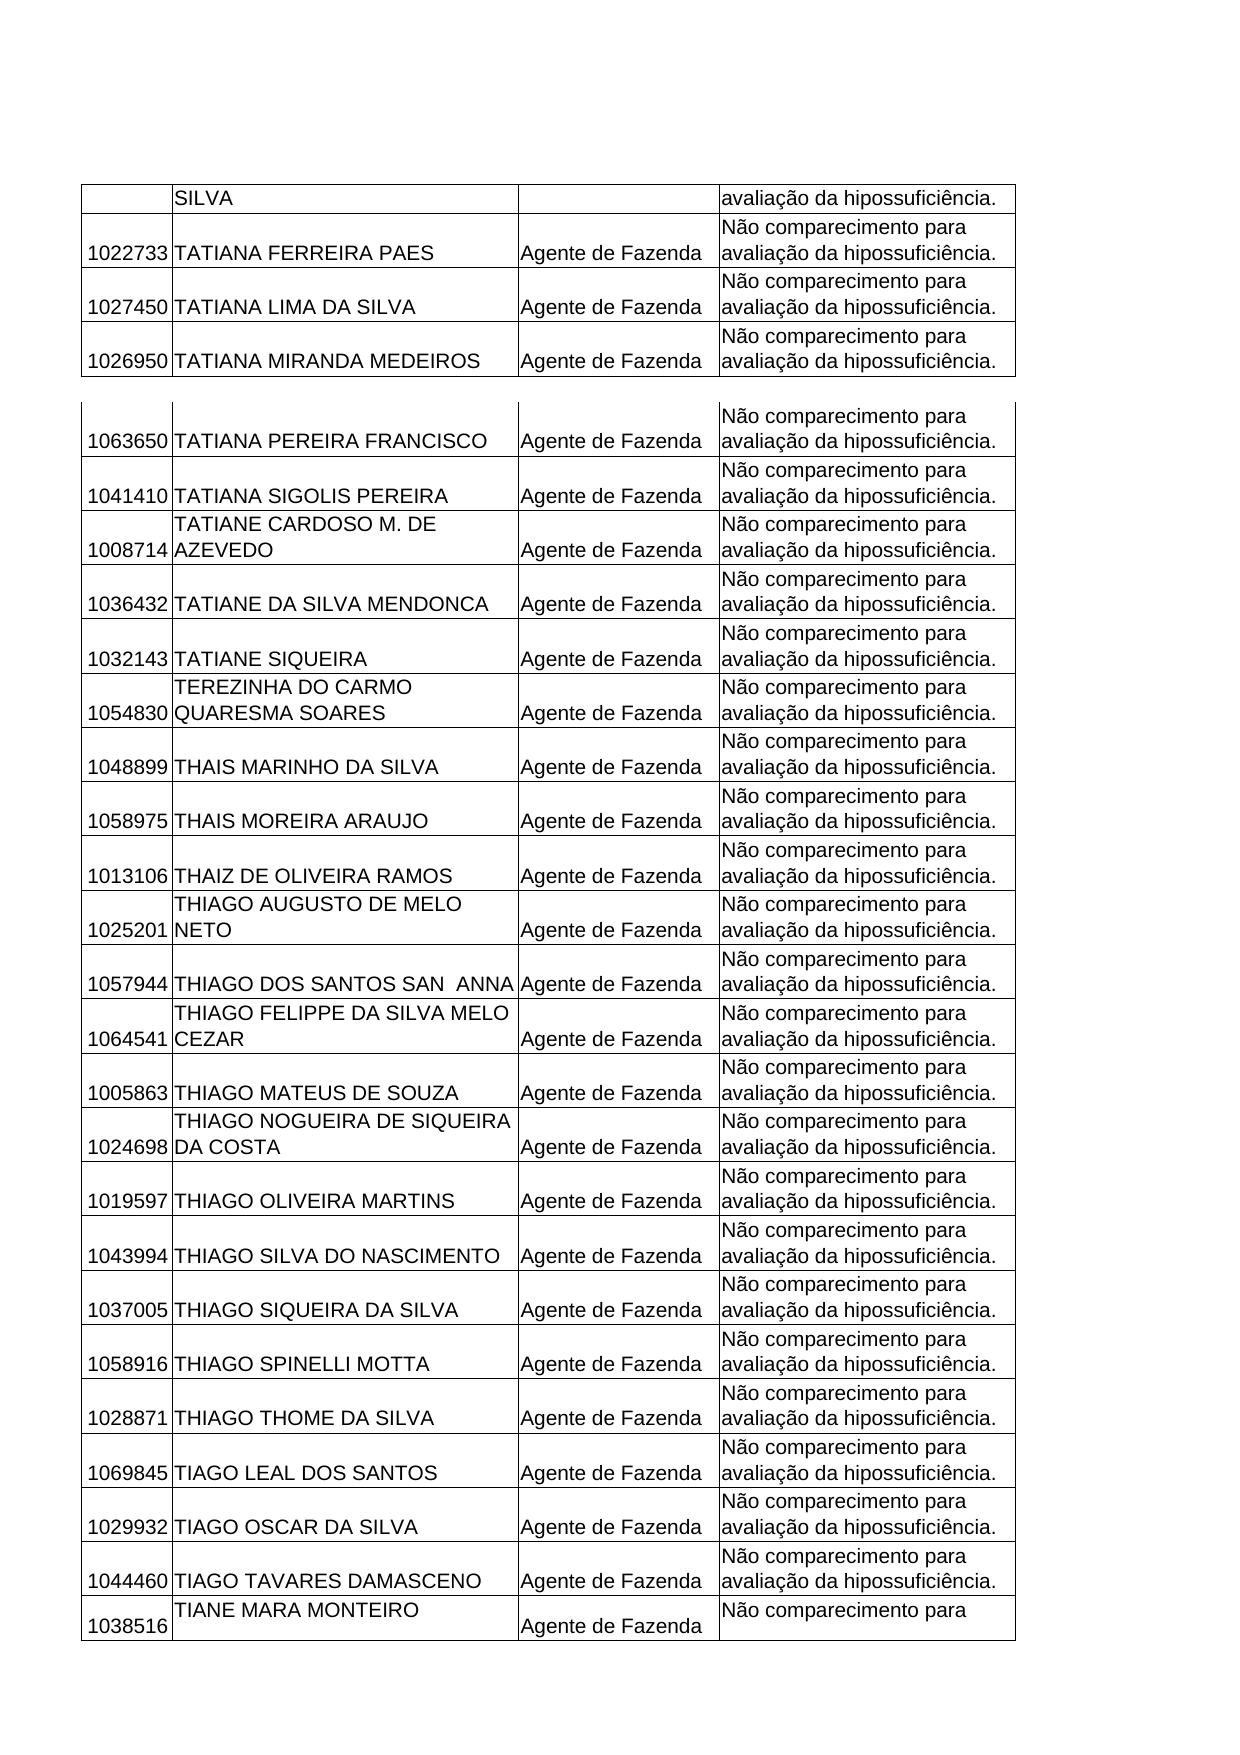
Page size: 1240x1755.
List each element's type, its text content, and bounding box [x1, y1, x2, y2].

table_cell Agente de Fazenda [519, 619, 719, 673]
table_cell TIAGO LEAL DOS SANTOS [173, 1434, 518, 1487]
table_cell Não comparecimento para avaliação da hipossuficiência. [720, 1325, 1015, 1378]
table_cell 1037005 [82, 1271, 172, 1324]
table_cell 1054830 [82, 674, 172, 727]
table_cell THAIS MOREIRA ARAUJO [173, 782, 518, 835]
table_cell THIAGO FELIPPE DA SILVA MELO CEZAR [173, 999, 518, 1052]
table_cell 1013106 [82, 836, 172, 890]
table_cell THIAGO DOS SANTOS SAN ANNA [173, 945, 518, 998]
table_cell 1026950 [82, 322, 172, 376]
table_cell Não comparecimento para avaliação da hipossuficiência. [720, 1271, 1015, 1324]
table_cell Não comparecimento para avaliação da hipossuficiência. [720, 891, 1015, 944]
table_cell Não comparecimento para avaliação da hipossuficiência. [720, 1379, 1015, 1432]
table_cell TATIANE DA SILVA MENDONCA [173, 565, 518, 618]
table_cell TATIANA SIGOLIS PEREIRA [173, 457, 518, 510]
table_cell TIANE MARA MONTEIRO [173, 1596, 518, 1640]
table_cell Agente de Fazenda [519, 1596, 719, 1640]
table_header 1063650 [82, 402, 172, 456]
table_cell Agente de Fazenda [519, 782, 719, 835]
table_cell Não comparecimento para avaliação da hipossuficiência. [720, 1108, 1015, 1161]
table_cell TIAGO OSCAR DA SILVA [173, 1488, 518, 1541]
table_cell Não comparecimento para avaliação da hipossuficiência. [720, 322, 1015, 376]
table_cell 1038516 [82, 1596, 172, 1640]
table_cell TATIANA LIMA DA SILVA [173, 268, 518, 321]
table_cell 1044460 [82, 1542, 172, 1595]
table_cell Agente de Fazenda [519, 457, 719, 510]
table_cell THIAGO MATEUS DE SOUZA [173, 1054, 518, 1107]
table_cell Agente de Fazenda [519, 836, 719, 890]
table_cell Não comparecimento para avaliação da hipossuficiência. [720, 214, 1015, 267]
table_cell avaliação da hipossuficiência. [720, 185, 1015, 212]
table_cell Não comparecimento para avaliação da hipossuficiência. [720, 1216, 1015, 1269]
table_cell Não comparecimento para avaliação da hipossuficiência. [720, 1162, 1015, 1215]
table_cell Agente de Fazenda [519, 999, 719, 1052]
table_cell 1008714 [82, 511, 172, 564]
table_cell Agente de Fazenda [519, 1054, 719, 1107]
table_cell Não comparecimento para avaliação da hipossuficiência. [720, 1542, 1015, 1595]
table_cell Não comparecimento para avaliação da hipossuficiência. [720, 945, 1015, 998]
table_cell [82, 185, 172, 212]
table_cell TATIANE CARDOSO M. DE AZEVEDO [173, 511, 518, 564]
table_cell Agente de Fazenda [519, 1542, 719, 1595]
table_cell TEREZINHA DO CARMO QUARESMA SOARES [173, 674, 518, 727]
table_cell Agente de Fazenda [519, 1162, 719, 1215]
table_cell THIAGO AUGUSTO DE MELO NETO [173, 891, 518, 944]
table_header TATIANA PEREIRA FRANCISCO [173, 402, 518, 456]
table_cell Agente de Fazenda [519, 1379, 719, 1432]
table_cell Não comparecimento para avaliação da hipossuficiência. [720, 674, 1015, 727]
table_cell 1028871 [82, 1379, 172, 1432]
table_cell Agente de Fazenda [519, 565, 719, 618]
table_cell 1057944 [82, 945, 172, 998]
table_cell 1022733 [82, 214, 172, 267]
table_cell Não comparecimento para avaliação da hipossuficiência. [720, 1434, 1015, 1487]
table_cell Agente de Fazenda [519, 1434, 719, 1487]
table_cell TATIANA MIRANDA MEDEIROS [173, 322, 518, 376]
table_cell Não comparecimento para avaliação da hipossuficiência. [720, 268, 1015, 321]
table_cell THIAGO OLIVEIRA MARTINS [173, 1162, 518, 1215]
table_cell Não comparecimento para avaliação da hipossuficiência. [720, 999, 1015, 1052]
table_cell Agente de Fazenda [519, 1216, 719, 1269]
table_cell THAIZ DE OLIVEIRA RAMOS [173, 836, 518, 890]
table_header Não comparecimento para avaliação da hipossuficiência. [720, 402, 1015, 456]
table_cell THIAGO SILVA DO NASCIMENTO [173, 1216, 518, 1269]
table_cell THAIS MARINHO DA SILVA [173, 728, 518, 781]
table_cell Agente de Fazenda [519, 1325, 719, 1378]
table_cell 1027450 [82, 268, 172, 321]
table_cell 1048899 [82, 728, 172, 781]
table_cell SILVA [173, 185, 518, 212]
table_cell Não comparecimento para avaliação da hipossuficiência. [720, 457, 1015, 510]
table_cell [519, 185, 719, 212]
table_cell 1043994 [82, 1216, 172, 1269]
table_cell THIAGO NOGUEIRA DE SIQUEIRA DA COSTA [173, 1108, 518, 1161]
table_cell 1036432 [82, 565, 172, 618]
table_cell 1041410 [82, 457, 172, 510]
table_cell Agente de Fazenda [519, 511, 719, 564]
table_cell Não comparecimento para avaliação da hipossuficiência. [720, 511, 1015, 564]
table_cell Não comparecimento para avaliação da hipossuficiência. [720, 1488, 1015, 1541]
table_cell Agente de Fazenda [519, 891, 719, 944]
table_cell Agente de Fazenda [519, 728, 719, 781]
table_cell Não comparecimento para avaliação da hipossuficiência. [720, 782, 1015, 835]
table_cell 1005863 [82, 1054, 172, 1107]
table_cell Não comparecimento para avaliação da hipossuficiência. [720, 565, 1015, 618]
table_cell 1024698 [82, 1108, 172, 1161]
table_cell 1069845 [82, 1434, 172, 1487]
table_cell 1058916 [82, 1325, 172, 1378]
table_header Agente de Fazenda [519, 402, 719, 456]
table_cell TIAGO TAVARES DAMASCENO [173, 1542, 518, 1595]
table_cell Agente de Fazenda [519, 945, 719, 998]
table_cell THIAGO THOME DA SILVA [173, 1379, 518, 1432]
table_cell 1032143 [82, 619, 172, 673]
table_cell Não comparecimento para avaliação da hipossuficiência. [720, 836, 1015, 890]
table_cell Não comparecimento para avaliação da hipossuficiência. [720, 1054, 1015, 1107]
table_cell Não comparecimento para avaliação da hipossuficiência. [720, 728, 1015, 781]
table_cell Agente de Fazenda [519, 674, 719, 727]
table_cell TATIANE SIQUEIRA [173, 619, 518, 673]
table_cell 1058975 [82, 782, 172, 835]
table_cell 1029932 [82, 1488, 172, 1541]
table_cell Agente de Fazenda [519, 268, 719, 321]
table_cell Agente de Fazenda [519, 214, 719, 267]
table_cell 1064541 [82, 999, 172, 1052]
table_cell 1019597 [82, 1162, 172, 1215]
table_cell Não comparecimento para [720, 1596, 1015, 1640]
table_cell THIAGO SIQUEIRA DA SILVA [173, 1271, 518, 1324]
table_cell THIAGO SPINELLI MOTTA [173, 1325, 518, 1378]
table_cell 1025201 [82, 891, 172, 944]
table_cell Agente de Fazenda [519, 322, 719, 376]
table_cell TATIANA FERREIRA PAES [173, 214, 518, 267]
table_cell Agente de Fazenda [519, 1108, 719, 1161]
table_cell Agente de Fazenda [519, 1488, 719, 1541]
table_cell Não comparecimento para avaliação da hipossuficiência. [720, 619, 1015, 673]
table_cell Agente de Fazenda [519, 1271, 719, 1324]
